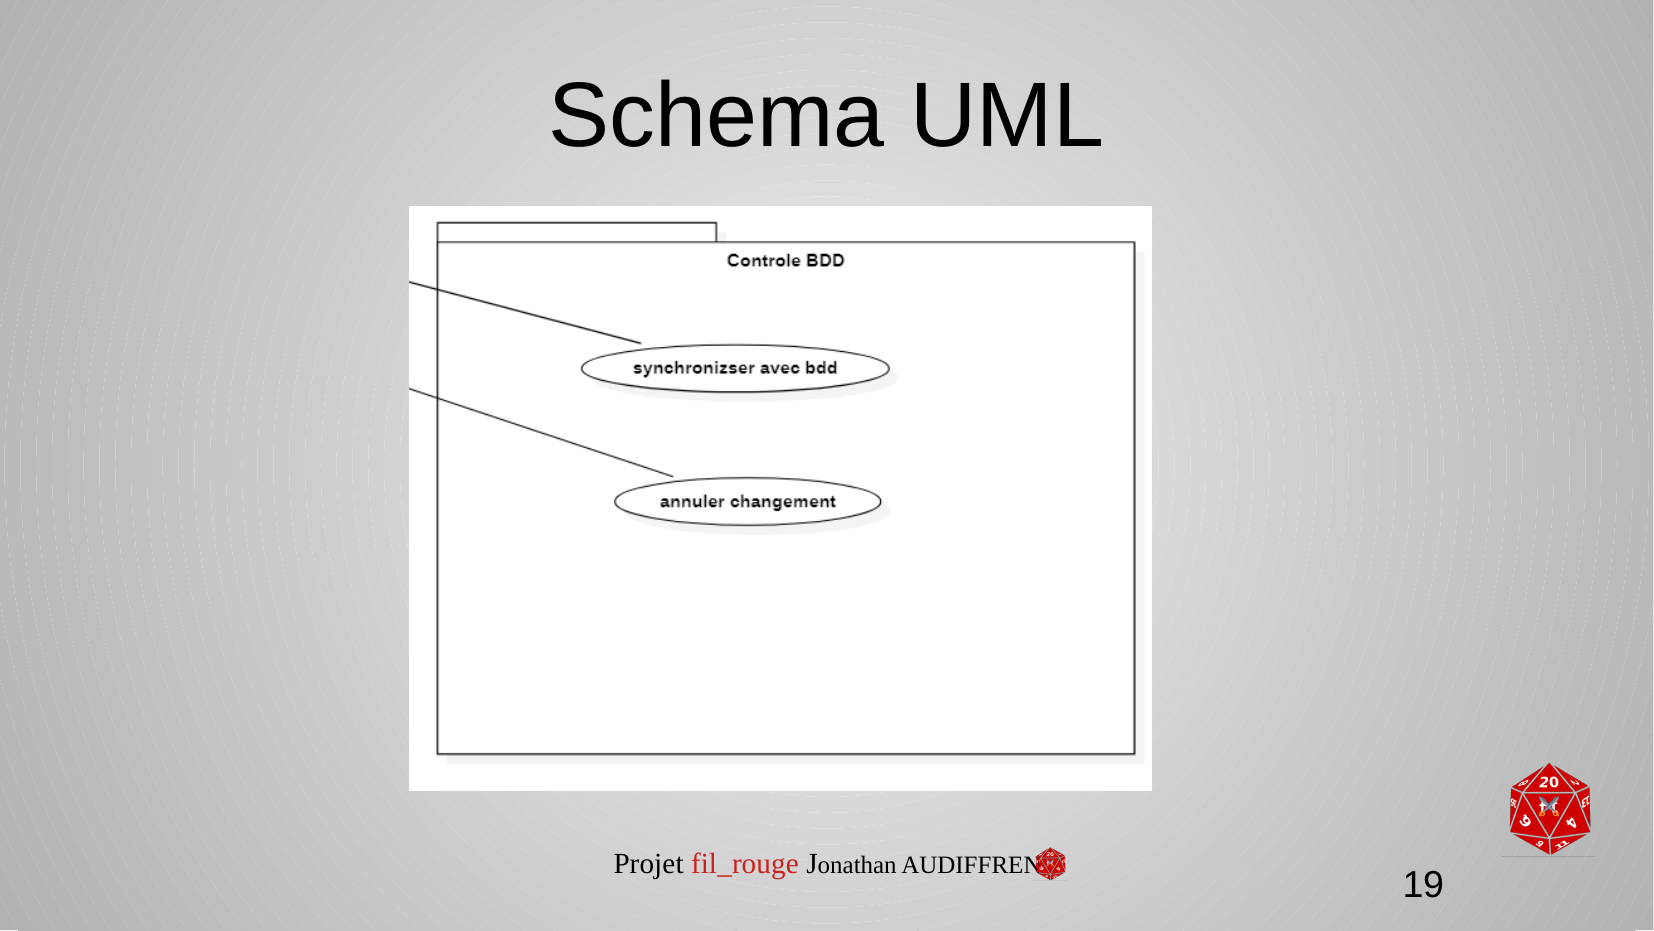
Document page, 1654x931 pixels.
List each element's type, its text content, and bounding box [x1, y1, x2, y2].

title Schema UML [82, 37, 1571, 193]
picture [409, 206, 1152, 791]
picture [1502, 762, 1595, 857]
picture [1033, 847, 1067, 881]
